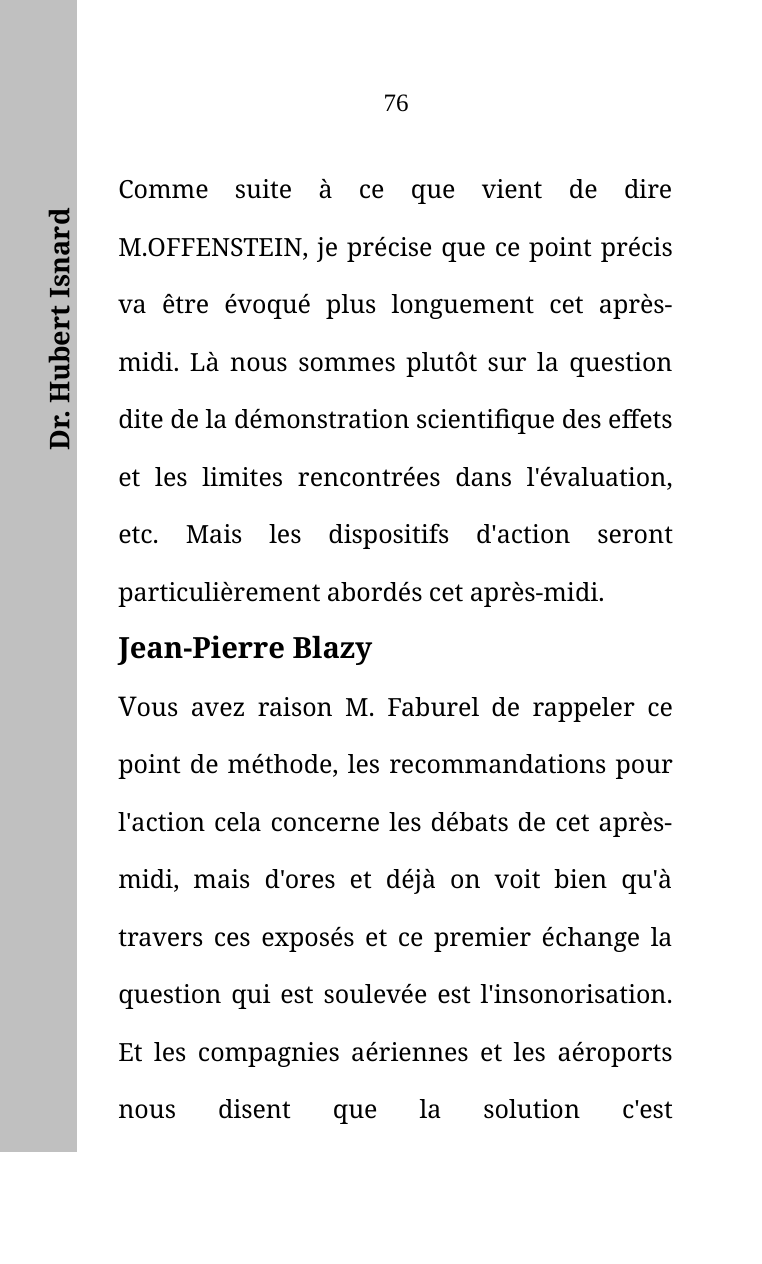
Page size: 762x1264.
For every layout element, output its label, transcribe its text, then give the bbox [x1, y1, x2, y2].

text Dr. Hubert Isnard [0, 187, 77, 450]
text Vous avez raison M. Faburel de rappeler ce point de méthode, les recommandations pour l'action cela concerne les débats de cet après-midi, mais d'ores et déjà on voit bien qu'à travers ces exposés et ce premier échange la question qui est soulevée est l'insonorisation. Et les compagnies aériennes et les aéroports nous disent que la solution c'est [118, 667, 673, 1126]
text Jean-Pierre Blazy [118, 609, 673, 667]
text Comme suite à ce que vient de dire M.OFFENSTEIN, je précise que ce point précis va être évoqué plus longuement cet après-midi. Là nous sommes plutôt sur la question dite de la démonstration scientifique des effets et les limites rencontrées dans l'évaluation, etc. Mais les dispositifs d'action seront particulièrement abordés cet après-midi. [118, 147, 673, 609]
